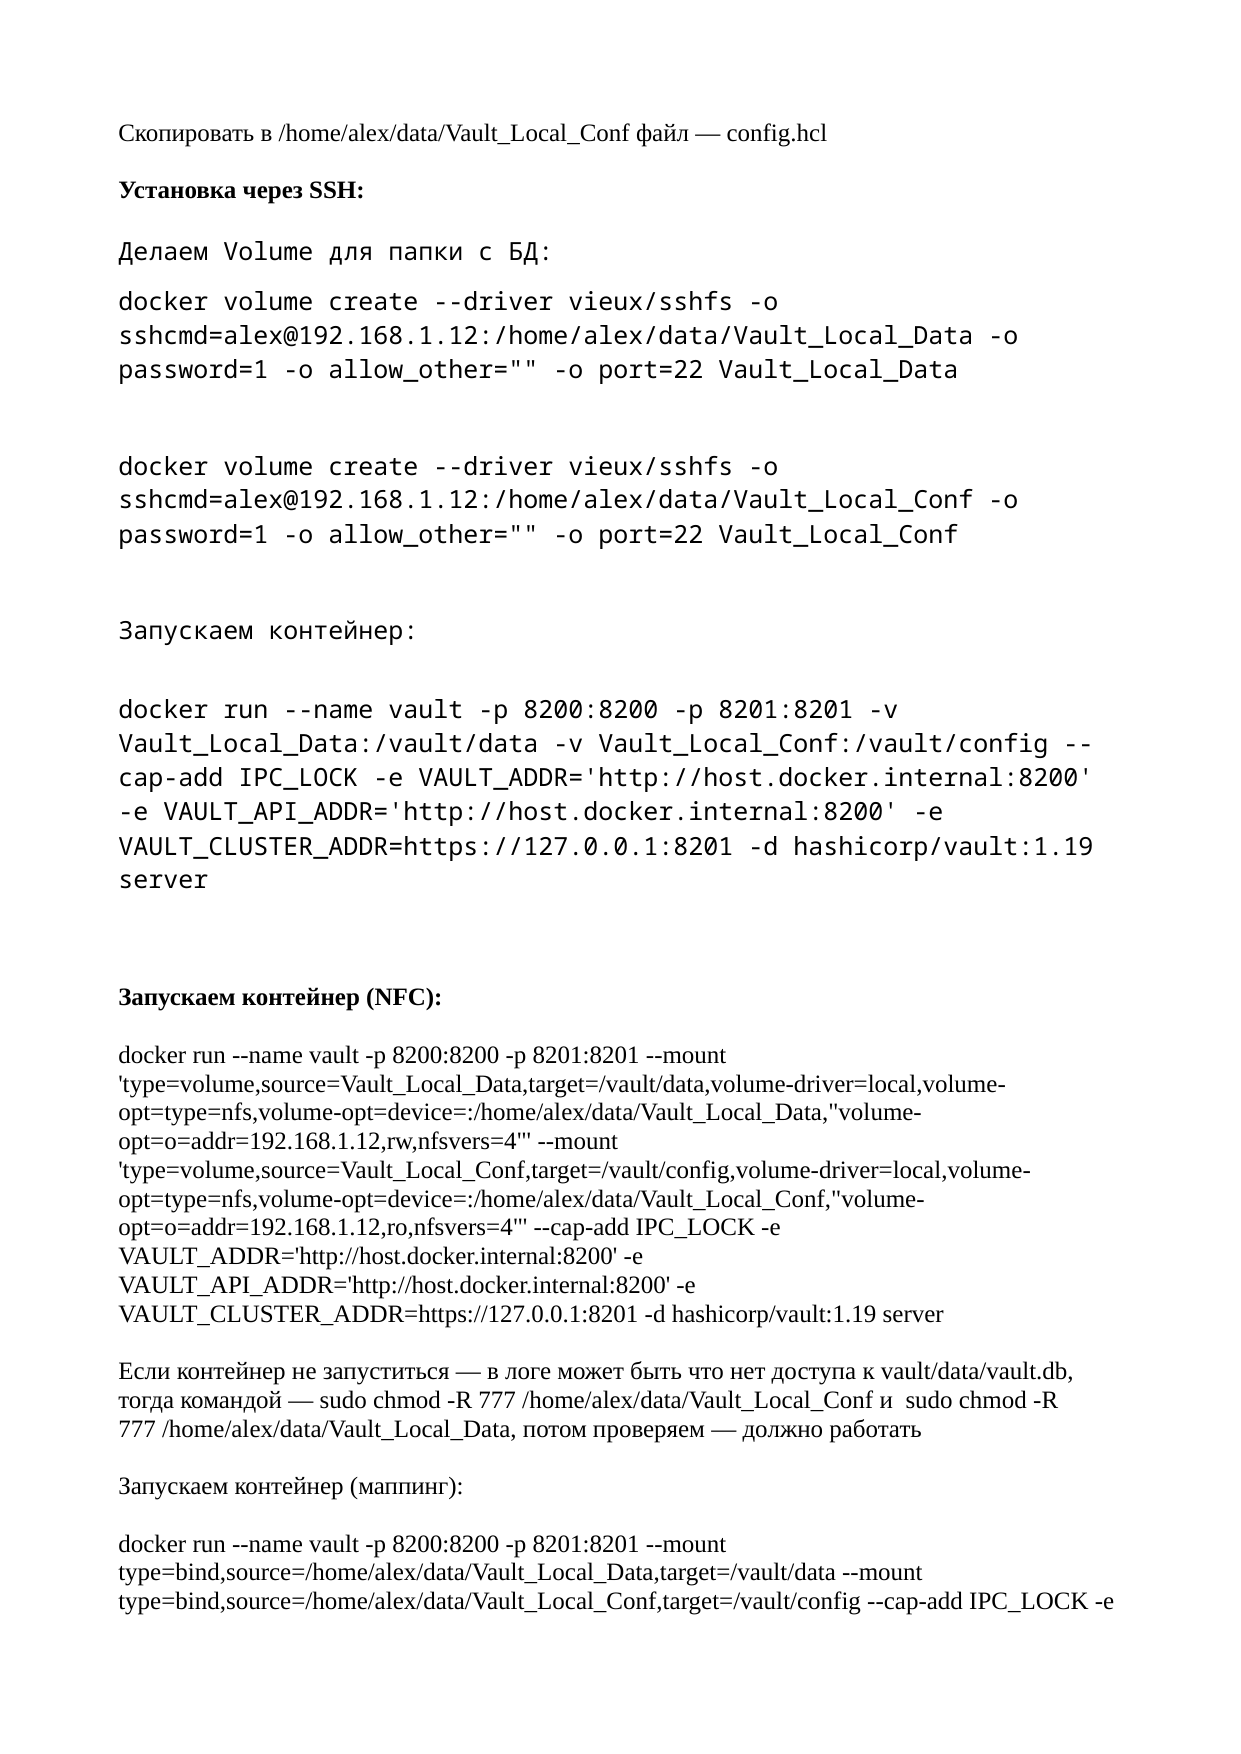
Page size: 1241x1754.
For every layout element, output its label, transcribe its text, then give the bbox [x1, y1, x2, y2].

text Если контейнер не запуститься — в логе может быть что нет доступа к vault/data/vault.db, тогда командой — sudo chmod -R 777 /home/alex/data/Vault_Local_Conf и sudo chmod -R 777 /home/alex/data/Vault_Local_Data, потом проверяем — должно работать [118, 1356, 1122, 1442]
text Запускаем контейнер (NFC): [118, 982, 1122, 1011]
text Установка через SSH: [118, 176, 1122, 204]
text Делаем Volume для папки с БД: [118, 233, 1122, 267]
text Скопировать в /home/alex/data/Vault_Local_Conf файл — config.hcl [118, 118, 1122, 147]
text Запускаем контейнер (маппинг): [118, 1471, 1122, 1500]
text Запускаем контейнер: [118, 612, 1122, 646]
text docker volume create --driver vieux/sshfs -o sshcmd=alex@192.168.1.12:/home/alex/data/Vault_Local_Conf -o password=1 -o allow_other="" -o port=22 Vault_Local_Conf [118, 448, 1122, 550]
text docker run --name vault -p 8200:8200 -p 8201:8201 -v Vault_Local_Data:/vault/data -v Vault_Local_Conf:/vault/config --cap-add IPC_LOCK -e VAULT_ADDR='http://host.docker.internal:8200' -e VAULT_API_ADDR='http://host.docker.internal:8200' -e VAULT_CLUSTER_ADDR=https://127.0.0.1:8201 -d hashicorp/vault:1.19 server [118, 692, 1122, 896]
text docker run --name vault -p 8200:8200 -p 8201:8201 --mount type=bind,source=/home/alex/data/Vault_Local_Data,target=/vault/data --mount type=bind,source=/home/alex/data/Vault_Local_Conf,target=/vault/config --cap-add IPC_LOCK -e [118, 1529, 1122, 1615]
text docker volume create --driver vieux/sshfs -o sshcmd=alex@192.168.1.12:/home/alex/data/Vault_Local_Data -o password=1 -o allow_other="" -o port=22 Vault_Local_Data [118, 284, 1122, 386]
text docker run --name vault -p 8200:8200 -p 8201:8201 --mount 'type=volume,source=Vault_Local_Data,target=/vault/data,volume-driver=local,volume-opt=type=nfs,volume-opt=device=:/home/alex/data/Vault_Local_Data,"volume-opt=o=addr=192.168.1.12,rw,nfsvers=4"' --mount 'type=volume,source=Vault_Local_Conf,target=/vault/config,volume-driver=local,volume-opt=type=nfs,volume-opt=device=:/home/alex/data/Vault_Local_Conf,"volume-opt=o=addr=192.168.1.12,ro,nfsvers=4"' --cap-add IPC_LOCK -e VAULT_ADDR='http://host.docker.internal:8200' -e VAULT_API_ADDR='http://host.docker.internal:8200' -e VAULT_CLUSTER_ADDR=https://127.0.0.1:8201 -d hashicorp/vault:1.19 server [118, 1040, 1122, 1327]
